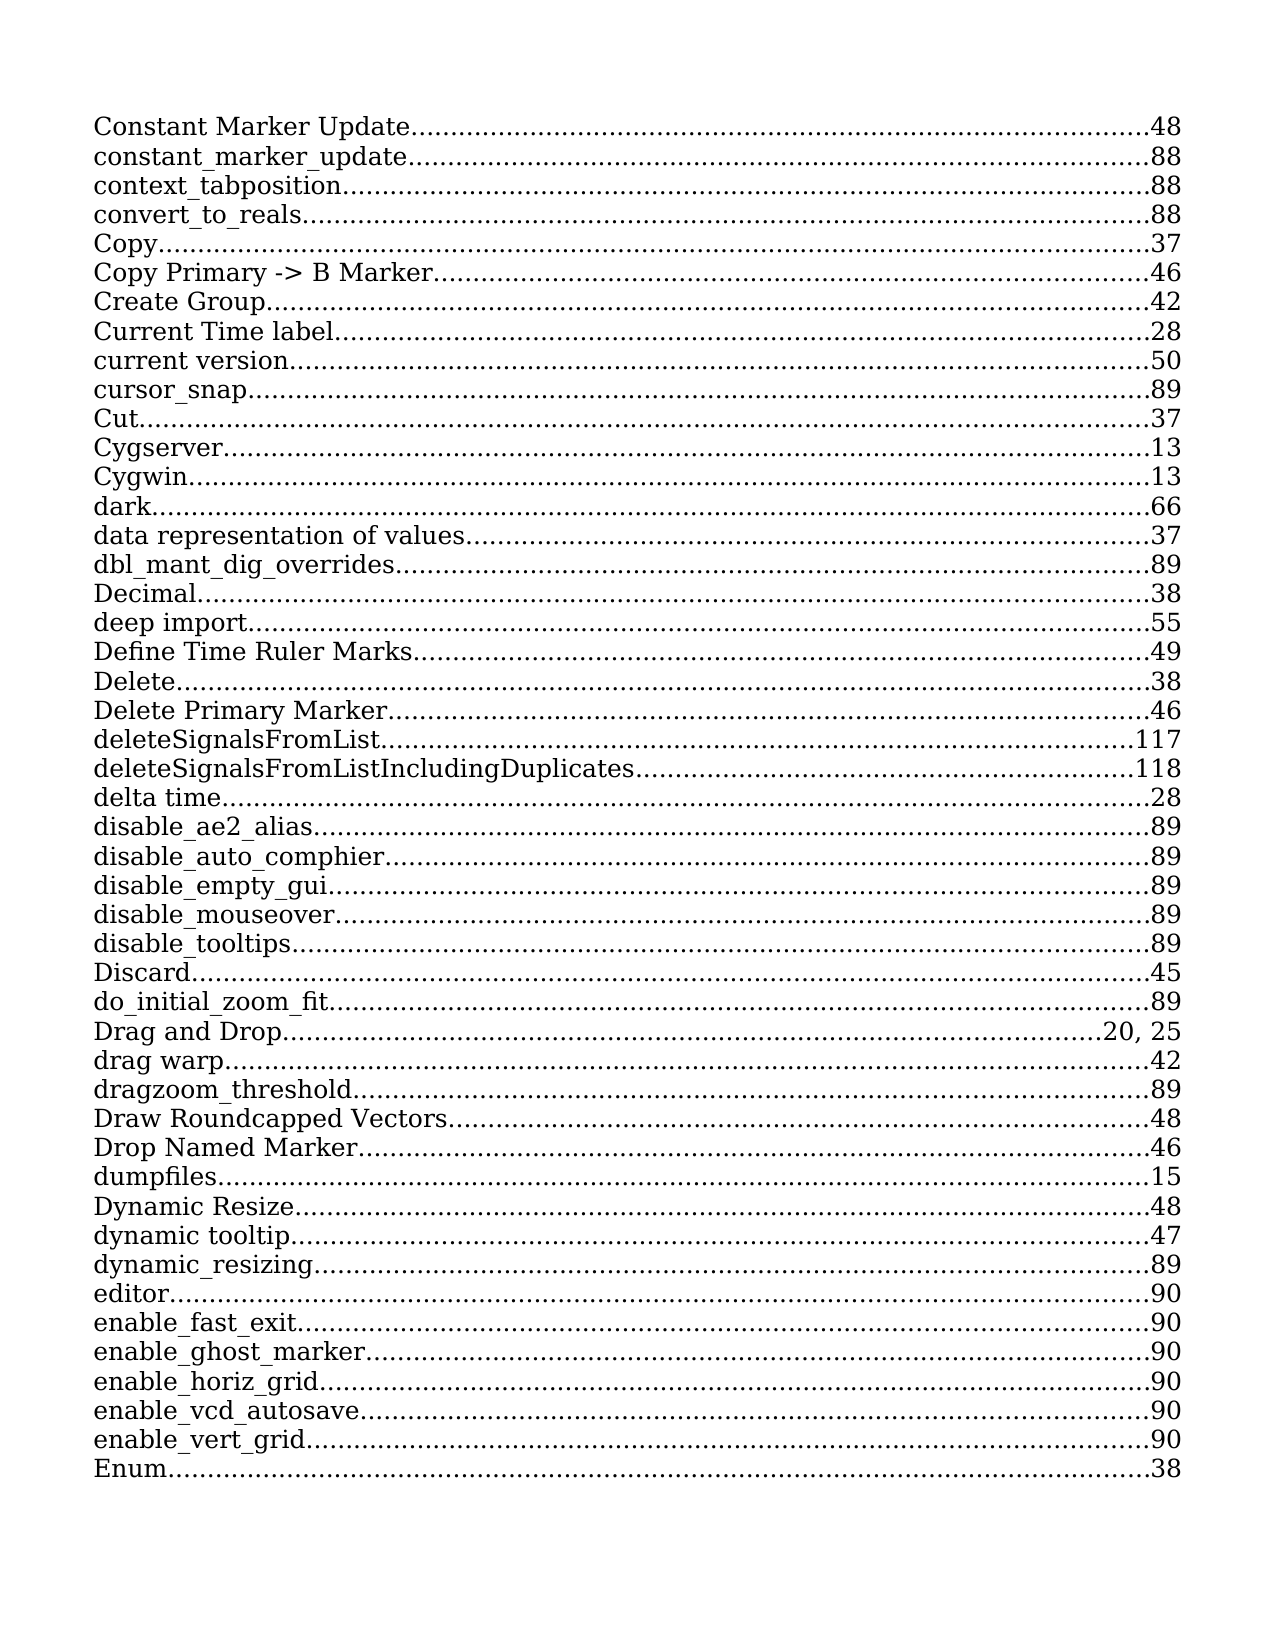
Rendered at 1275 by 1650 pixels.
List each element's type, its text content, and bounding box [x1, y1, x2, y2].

text Constant Marker Update 48 [93, 112, 1182, 142]
text Create Group 42 [93, 287, 1182, 317]
text context_tabposition 88 [93, 171, 1182, 200]
text deleteSignalsFromListIncludingDuplicates 118 [93, 754, 1182, 783]
text dbl_mant_dig_overrides 89 [93, 550, 1182, 579]
text disable_ae2_alias 89 [93, 812, 1182, 842]
text dragzoom_threshold 89 [93, 1075, 1182, 1104]
text do_initial_zoom_fit 89 [93, 987, 1182, 1017]
text dumpfiles 15 [93, 1162, 1182, 1192]
text disable_tooltips 89 [93, 929, 1182, 958]
text dynamic tooltip 47 [93, 1221, 1182, 1250]
text editor 90 [93, 1279, 1182, 1308]
text Delete Primary Marker 46 [93, 696, 1182, 725]
text Current Time label 28 [93, 317, 1182, 346]
text convert_to_reals 88 [93, 200, 1182, 229]
text dark 66 [93, 492, 1182, 521]
text current version 50 [93, 346, 1182, 375]
text Decimal 38 [93, 579, 1182, 608]
text Copy 37 [93, 229, 1182, 258]
text Define Time Ruler Marks 49 [93, 637, 1182, 667]
text drag warp 42 [93, 1046, 1182, 1075]
text Cygserver 13 [93, 433, 1182, 462]
text Draw Roundcapped Vectors 48 [93, 1104, 1182, 1133]
text Copy Primary -> B Marker 46 [93, 258, 1182, 287]
text dynamic_resizing 89 [93, 1250, 1182, 1279]
text Cygwin 13 [93, 462, 1182, 492]
text deep import 55 [93, 608, 1182, 637]
text cursor_snap 89 [93, 375, 1182, 404]
text enable_ghost_marker 90 [93, 1337, 1182, 1367]
text enable_vert_grid 90 [93, 1425, 1182, 1454]
text Dynamic Resize 48 [93, 1192, 1182, 1221]
text Enum 38 [93, 1454, 1182, 1483]
text Discard 45 [93, 958, 1182, 987]
text constant_marker_update 88 [93, 142, 1182, 171]
text data representation of values 37 [93, 521, 1182, 550]
text Drag and Drop 20, 25 [93, 1017, 1182, 1046]
text disable_empty_gui 89 [93, 871, 1182, 900]
text deleteSignalsFromList 117 [93, 725, 1182, 754]
text enable_vcd_autosave 90 [93, 1396, 1182, 1425]
text enable_horiz_grid 90 [93, 1367, 1182, 1396]
text delta time 28 [93, 783, 1182, 812]
text Cut 37 [93, 404, 1182, 433]
text disable_auto_comphier 89 [93, 842, 1182, 871]
text disable_mouseover 89 [93, 900, 1182, 929]
text Drop Named Marker 46 [93, 1133, 1182, 1162]
text Delete 38 [93, 667, 1182, 696]
text enable_fast_exit 90 [93, 1308, 1182, 1337]
